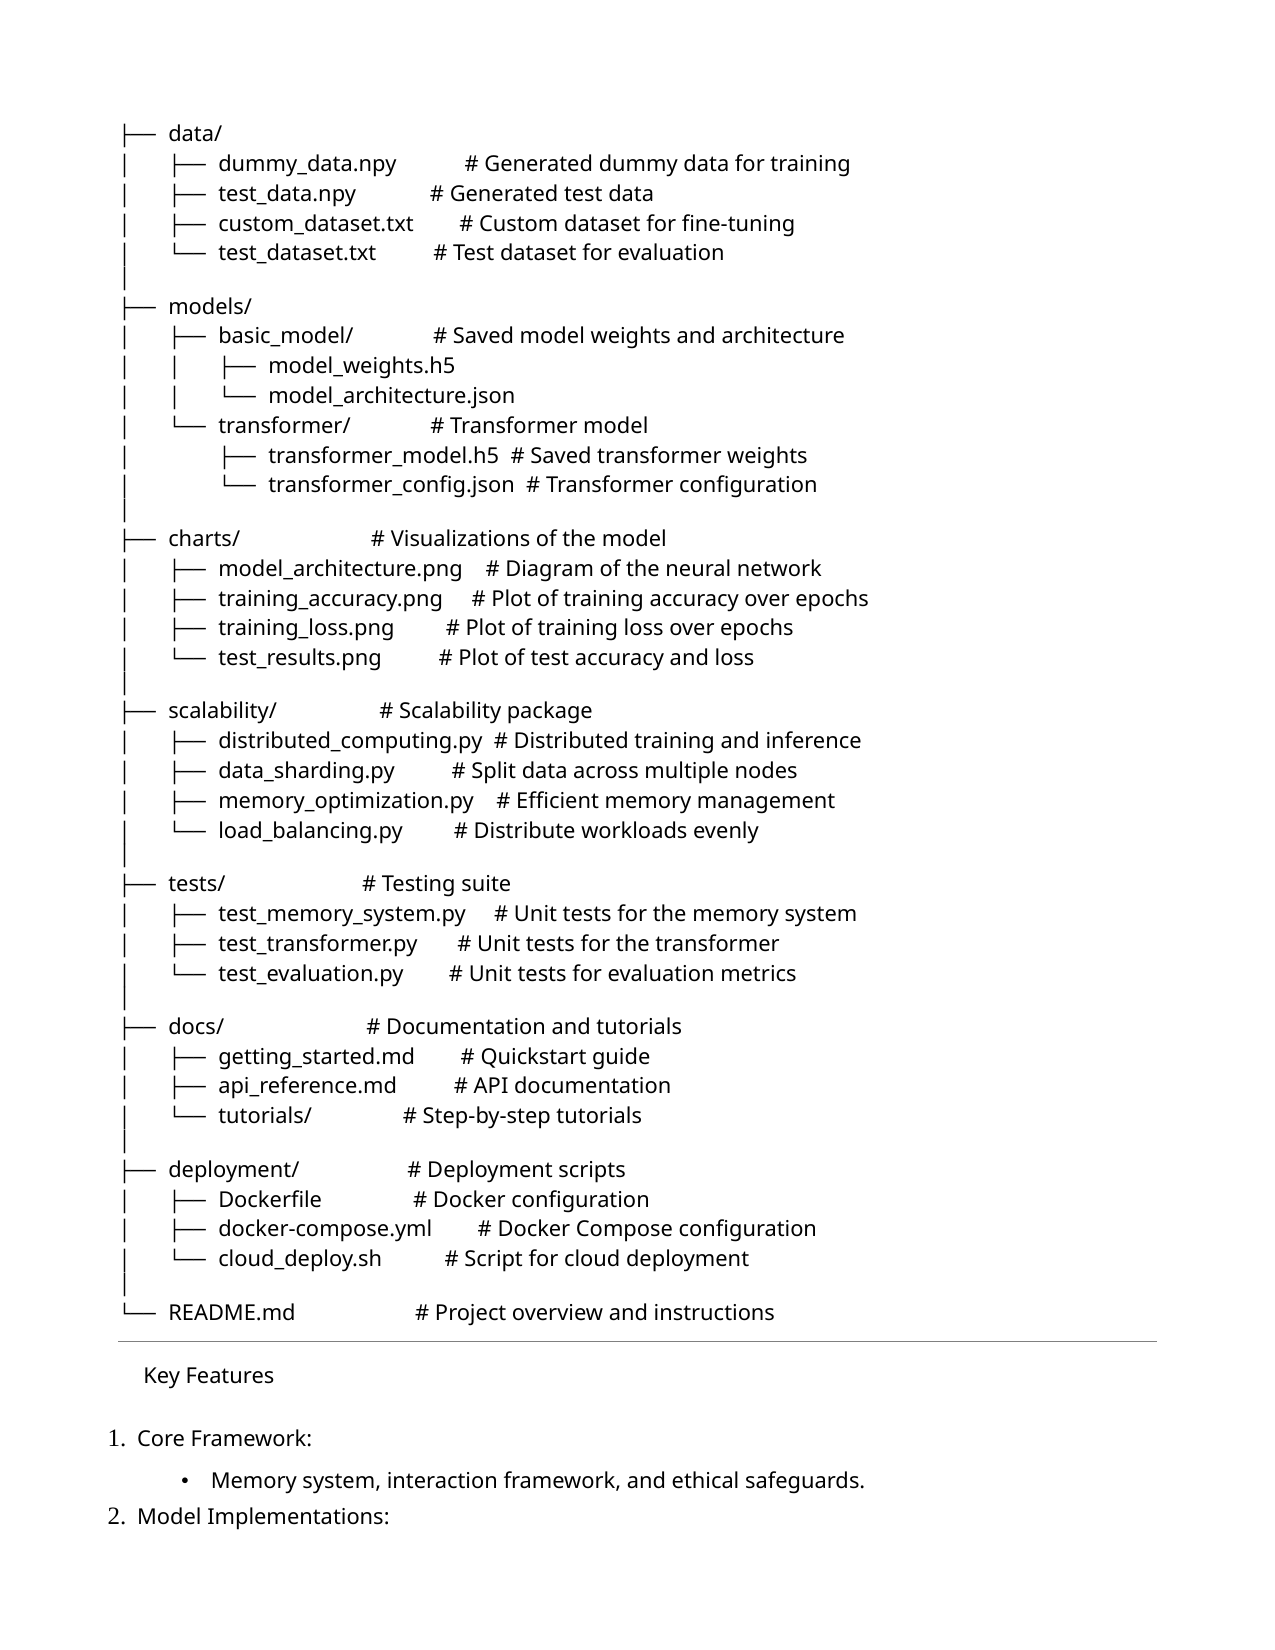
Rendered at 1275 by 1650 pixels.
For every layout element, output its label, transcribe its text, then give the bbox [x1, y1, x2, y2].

text │ [118, 844, 1157, 868]
text │ [118, 499, 1157, 523]
text │ ├── test_data.npy # Generated test data [118, 178, 1157, 207]
text │ └── load_balancing.py # Distribute workloads evenly [118, 815, 1157, 844]
text │ [118, 987, 1157, 1011]
subtitle Key Features [143, 1360, 1157, 1389]
text │ └── test_dataset.txt # Test dataset for evaluation [118, 237, 1157, 267]
text │ [118, 1130, 1157, 1154]
text │ ├── training_loss.png # Plot of training loss over epochs [118, 612, 1157, 642]
text │ │ ├── model_weights.h5 [118, 350, 1157, 380]
list Model Implementations: [118, 1501, 1157, 1531]
text │ ├── docker-compose.yml # Docker Compose configuration [118, 1213, 1157, 1243]
text │ │ └── model_architecture.json [118, 380, 1157, 410]
text │ [118, 267, 1157, 291]
text │ ├── dummy_data.npy # Generated dummy data for training [118, 148, 1157, 178]
text │ └── tutorials/ # Step-by-step tutorials [118, 1100, 1157, 1130]
text │ ├── getting_started.md # Quickstart guide [118, 1041, 1157, 1071]
text │ [118, 1273, 1157, 1297]
list Core Framework: [118, 1423, 1157, 1453]
text ├── models/ [118, 291, 1157, 321]
text │ ├── data_sharding.py # Split data across multiple nodes [118, 755, 1157, 785]
text ├── docs/ # Documentation and tutorials [118, 1011, 1157, 1041]
text │ ├── Dockerfile # Docker configuration [118, 1183, 1157, 1213]
text ├── charts/ # Visualizations of the model [118, 523, 1157, 553]
text │ └── test_evaluation.py # Unit tests for evaluation metrics [118, 957, 1157, 987]
text │ └── test_results.png # Plot of test accuracy and loss [118, 642, 1157, 672]
list Memory system, interaction framework, and ethical safeguards. [181, 1465, 1157, 1495]
text │ ├── basic_model/ # Saved model weights and architecture [118, 321, 1157, 350]
text │ ├── model_architecture.png # Diagram of the neural network [118, 553, 1157, 582]
text │ ├── test_transformer.py # Unit tests for the transformer [118, 928, 1157, 957]
text │ ├── test_memory_system.py # Unit tests for the memory system [118, 898, 1157, 928]
text ├── scalability/ # Scalability package [118, 696, 1157, 725]
text │ └── transformer/ # Transformer model [118, 410, 1157, 440]
text ├── data/ [118, 118, 1157, 148]
text │ └── cloud_deploy.sh # Script for cloud deployment [118, 1243, 1157, 1273]
text └── README.md # Project overview and instructions [118, 1297, 1157, 1326]
text │ ├── custom_dataset.txt # Custom dataset for fine-tuning [118, 207, 1157, 237]
text │ └── transformer_config.json # Transformer configuration [118, 469, 1157, 499]
text │ ├── api_reference.md # API documentation [118, 1071, 1157, 1100]
text │ ├── training_accuracy.png # Plot of training accuracy over epochs [118, 582, 1157, 612]
text │ [118, 672, 1157, 696]
text ├── deployment/ # Deployment scripts [118, 1154, 1157, 1183]
text │ ├── distributed_computing.py # Distributed training and inference [118, 725, 1157, 755]
text │ ├── memory_optimization.py # Efficient memory management [118, 785, 1157, 815]
text ├── tests/ # Testing suite [118, 868, 1157, 898]
text │ ├── transformer_model.h5 # Saved transformer weights [118, 440, 1157, 469]
